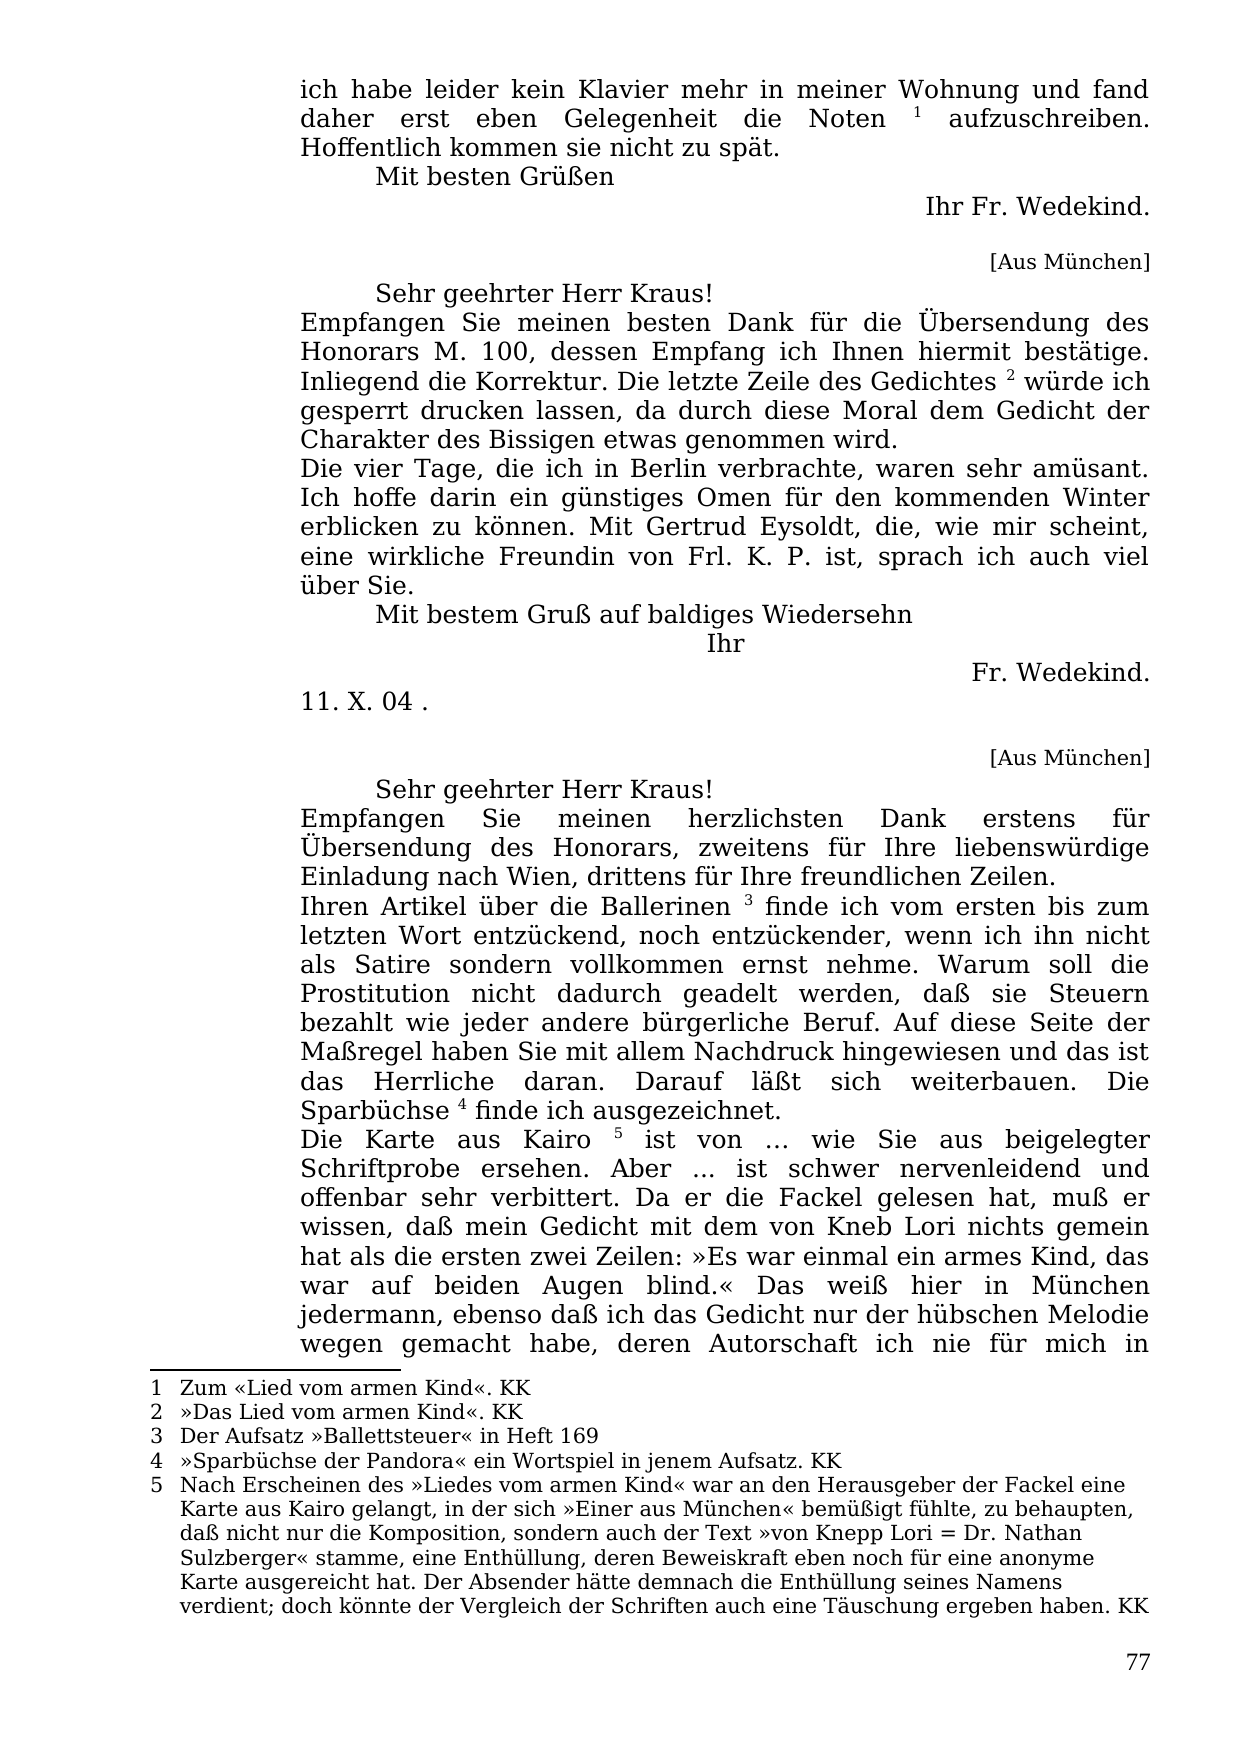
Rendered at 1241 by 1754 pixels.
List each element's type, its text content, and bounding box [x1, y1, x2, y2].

text [Aus München] [150, 250, 1151, 274]
text Empfangen Sie meinen besten Dank für die Übersendung des Honorars M. 100, dessen Empfang ich Ihnen hiermit bestätige. Inliegend die Korrektur. Die letzte Zeile des Gedichtes würde ich gesperrt drucken lassen, da durch diese Moral dem Gedicht der Charakter des Bissigen etwas genommen wird. [300, 308, 1151, 454]
text »Sparbüchse der Pandora« ein Wortspiel in jenem Aufsatz. KK [150, 1449, 1151, 1473]
text [Aus München] [150, 746, 1151, 770]
text 11. X. 04 . [300, 687, 1151, 717]
text Mit besten Grüßen [300, 162, 1151, 192]
text Sehr geehrter Herr Kraus! [300, 274, 1151, 308]
text Sehr geehrter Herr Kraus! [300, 770, 1151, 804]
text ich habe leider kein Klavier mehr in meiner Wohnung und fand daher erst eben Gelegenheit die Noten aufzuschreiben. Hoffentlich kommen sie nicht zu spät. [300, 75, 1151, 162]
text Der Aufsatz »Ballettsteuer« in Heft 169 [150, 1424, 1151, 1449]
text Ihr Fr. Wedekind. [300, 192, 1151, 221]
text Mit bestem Gruß auf baldiges Wiedersehn [300, 600, 1151, 629]
text Ihr [300, 629, 1151, 658]
text Nach Erscheinen des »Liedes vom armen Kind« war an den Herausgeber der Fackel eine Karte aus Kairo gelangt, in der sich »Einer aus München« bemüßigt fühlte, zu behaupten, daß nicht nur die Komposition, sondern auch der Text »von Knepp Lori = Dr. Nathan Sulzberger« stamme, eine Enthüllung, deren Beweiskraft eben noch für eine anonyme Karte ausgereicht hat. Der Absender hätte demnach die Enthüllung seines Namens verdient; doch könnte der Vergleich der Schriften auch eine Täuschung ergeben haben. KK [150, 1473, 1151, 1618]
text Die vier Tage, die ich in Berlin verbrachte, waren sehr amüsant. Ich hoffe darin ein günstiges Omen für den kommenden Winter erblicken zu können. Mit Gertrud Eysoldt, die, wie mir scheint, eine wirkliche Freundin von Frl. K. P. ist, sprach ich auch viel über Sie. [300, 454, 1151, 600]
text Empfangen Sie meinen herzlichsten Dank erstens für Übersendung des Honorars, zweitens für Ihre liebenswürdige Einladung nach Wien, drittens für Ihre freundlichen Zeilen. [300, 804, 1151, 892]
text »Das Lied vom armen Kind«. KK [150, 1400, 1151, 1424]
text Zum «Lied vom armen Kind«. KK [150, 1376, 1151, 1400]
text Die Karte aus Kairo ist von … wie Sie aus beigelegter Schriftprobe ersehen. Aber ... ist schwer nervenleidend und offenbar sehr verbittert. Da er die Fackel gelesen hat, muß er wissen, daß mein Gedicht mit dem von Kneb Lori nichts gemein hat als die ersten zwei Zeilen: »Es war einmal ein armes Kind, das war auf beiden Augen blind.« Das weiß hier in München jedermann, ebenso daß ich das Gedicht nur der hübschen Melodie wegen gemacht habe, deren Autorschaft ich nie für mich in [300, 1125, 1151, 1358]
text Fr. Wedekind. [300, 658, 1151, 687]
text Ihren Artikel über die Ballerinen finde ich vom ersten bis zum letzten Wort entzückend, noch entzückender, wenn ich ihn nicht als Satire sondern vollkommen ernst nehme. Warum soll die Prostitution nicht dadurch geadelt werden, daß sie Steuern bezahlt wie jeder andere bürgerliche Beruf. Auf diese Seite der Maßregel haben Sie mit allem Nachdruck hingewiesen und das ist das Herrliche daran. Darauf läßt sich weiterbauen. Die Sparbüchse finde ich ausgezeichnet. [300, 892, 1151, 1125]
